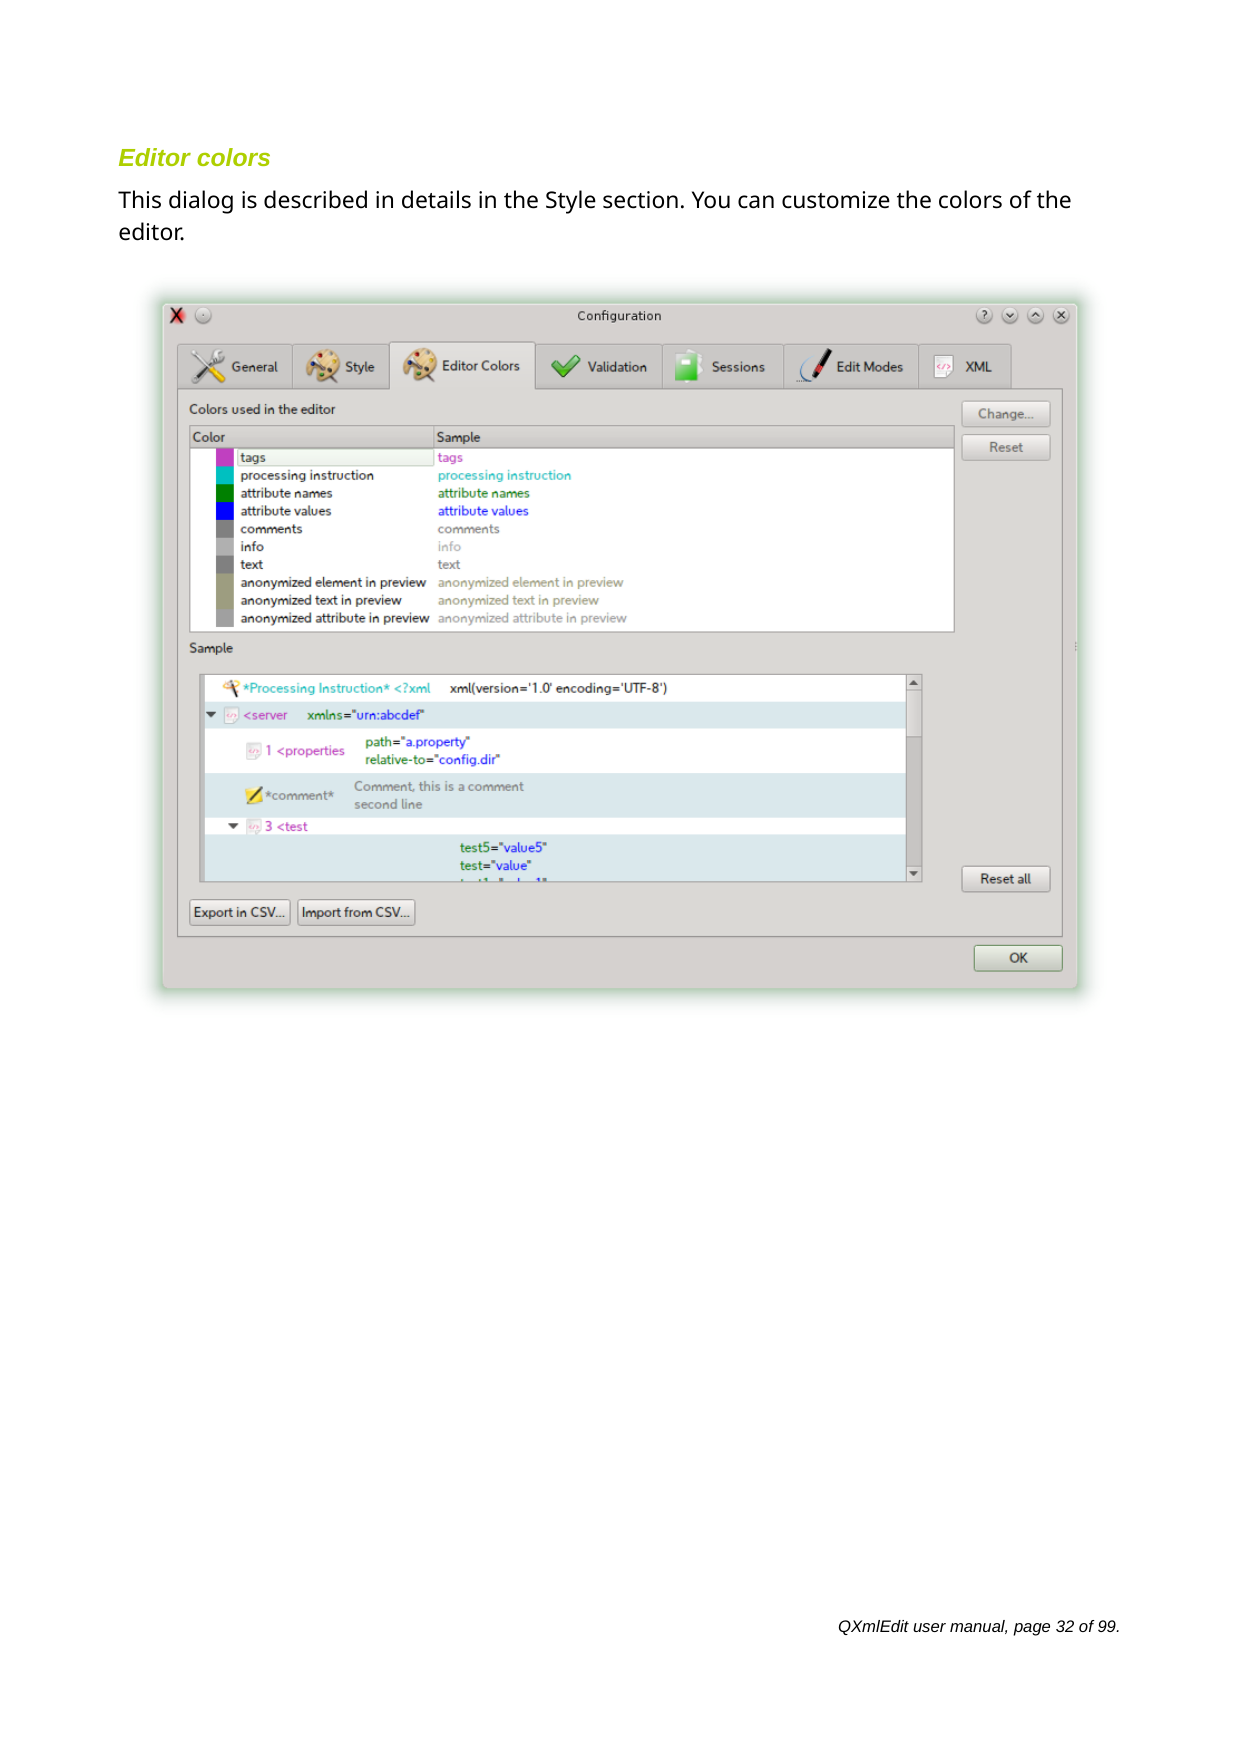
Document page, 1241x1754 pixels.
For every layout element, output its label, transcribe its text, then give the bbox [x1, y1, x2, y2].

subtitle Editor colors [118, 143, 1122, 172]
text This dialog is described in details in the Style section. You can customize the colors of the editor. [118, 184, 1122, 247]
picture [118, 259, 1122, 1033]
